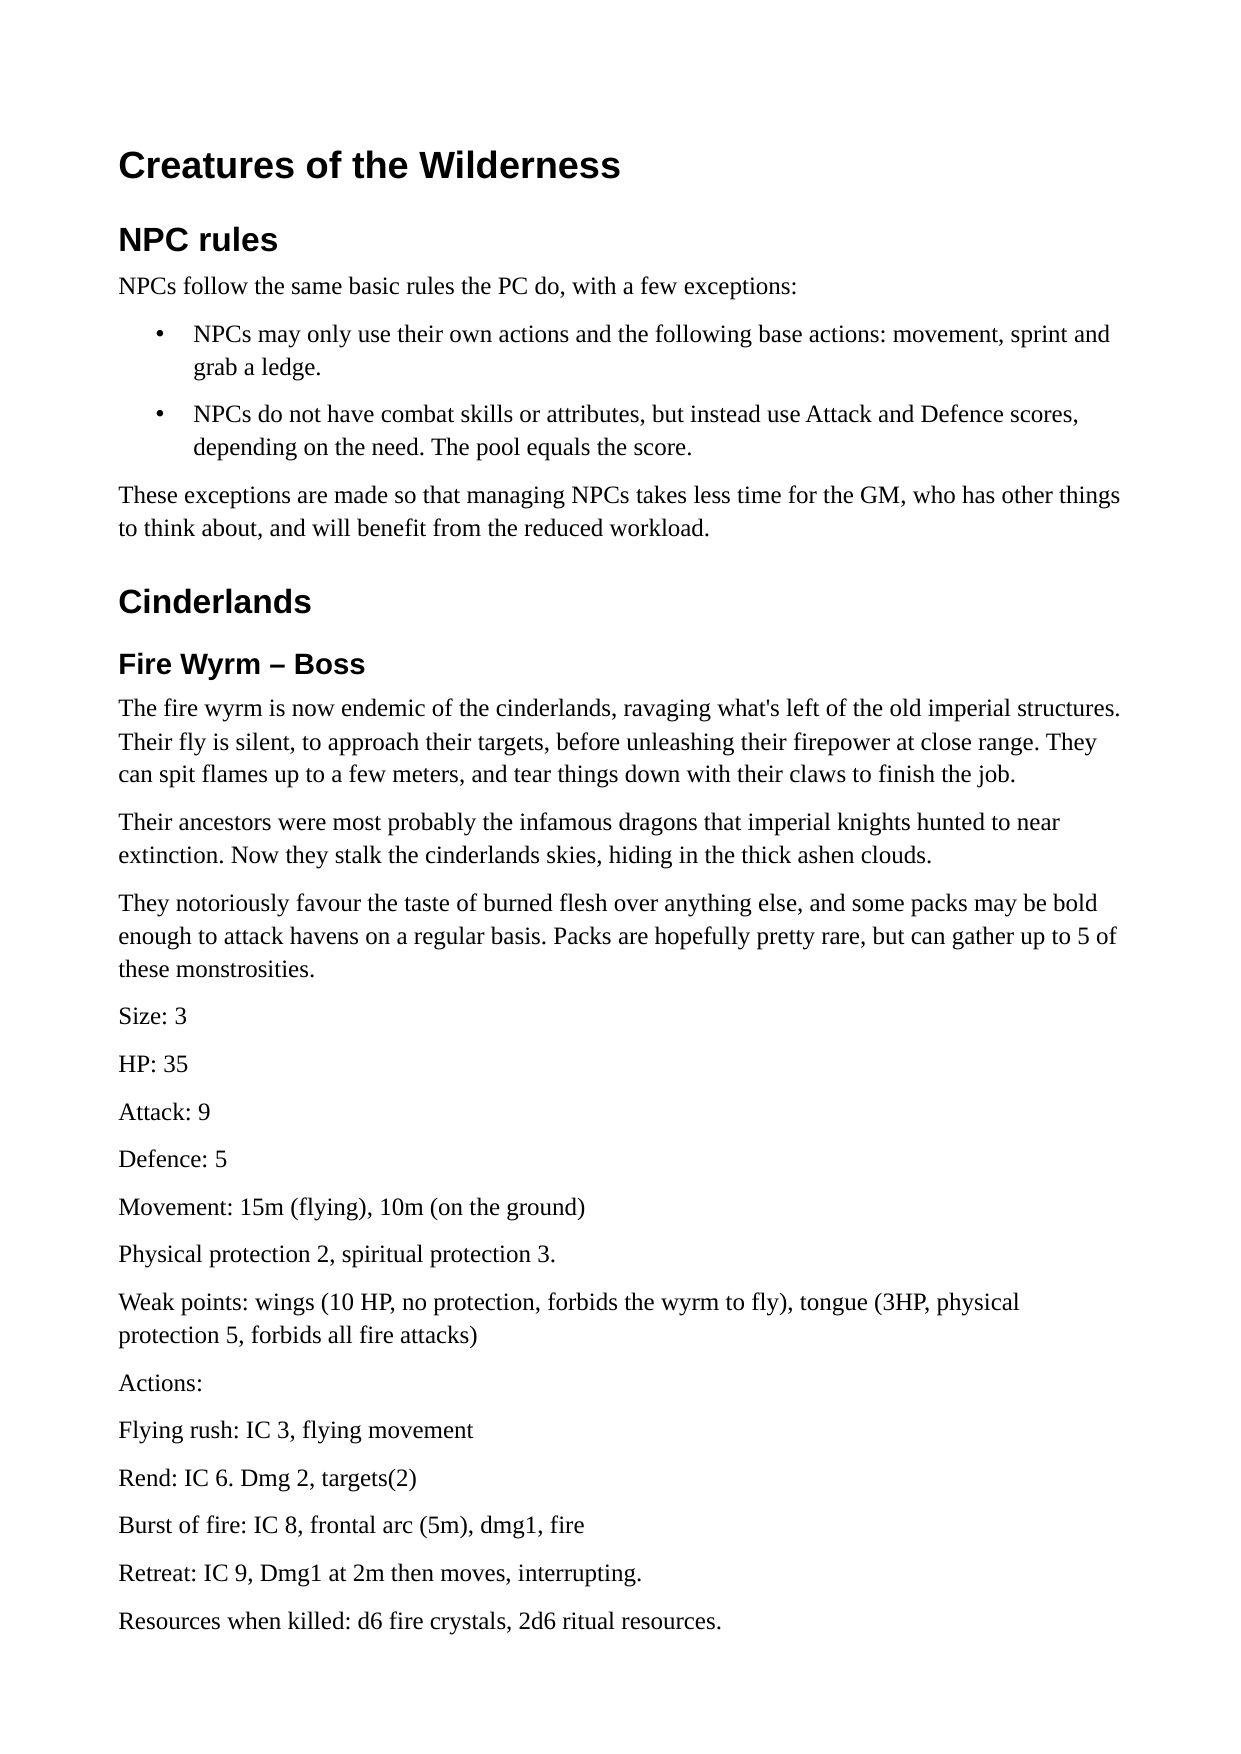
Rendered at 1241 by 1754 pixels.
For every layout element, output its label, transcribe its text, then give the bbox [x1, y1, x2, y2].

subtitle NPC rules [118, 220, 1122, 259]
text Their ancestors were most probably the infamous dragons that imperial knights hunted to near extinction. Now they stalk the cinderlands skies, hiding in the thick ashen clouds. [118, 807, 1122, 869]
text Flying rush: IC 3, flying movement [118, 1415, 1122, 1444]
subtitle Creatures of the Wilderness [118, 143, 1122, 187]
text They notoriously favour the taste of burned flesh over anything else, and some packs may be bold enough to attack havens on a regular basis. Packs are hopefully pretty rare, but can gather up to 5 of these monstrosities. [118, 888, 1122, 983]
text Retreat: IC 9, Dmg1 at 2m then moves, interrupting. [118, 1558, 1122, 1587]
text Movement: 15m (flying), 10m (on the ground) [118, 1192, 1122, 1221]
text Weak points: wings (10 HP, no protection, forbids the wyrm to fly), tongue (3HP, physical protection 5, forbids all fire attacks) [118, 1287, 1122, 1349]
text The fire wyrm is now endemic of the cinderlands, ravaging what's left of the old imperial structures. Their fly is silent, to approach their targets, before unleashing their firepower at close range. They can spit flames up to a few meters, and tear things down with their claws to finish the job. [118, 693, 1122, 788]
text Actions: [118, 1368, 1122, 1396]
text Rend: IC 6. Dmg 2, targets(2) [118, 1463, 1122, 1492]
text Defence: 5 [118, 1144, 1122, 1173]
text NPCs follow the same basic rules the PC do, with a few exceptions: [118, 271, 1122, 300]
text These exceptions are made so that managing NPCs takes less time for the GM, who has other things to think about, and will benefit from the reduced workload. [118, 480, 1122, 542]
text Size: 3 [118, 1001, 1122, 1030]
text Resources when killed: d6 fire crystals, 2d6 ritual resources. [118, 1606, 1122, 1634]
text Physical protection 2, spiritual protection 3. [118, 1239, 1122, 1268]
subtitle Cinderlands [118, 582, 1122, 620]
text HP: 35 [118, 1049, 1122, 1078]
text Attack: 9 [118, 1097, 1122, 1125]
list NPCs do not have combat skills or attributes, but instead use Attack and Defence scores, depending on the need. The pool equals the score. [156, 399, 1122, 461]
subtitle Fire Wyrm – Boss [118, 647, 1122, 681]
list NPCs may only use their own actions and the following base actions: movement, sprint and grab a ledge. [156, 319, 1122, 381]
text Burst of fire: IC 8, frontal arc (5m), dmg1, fire [118, 1511, 1122, 1539]
